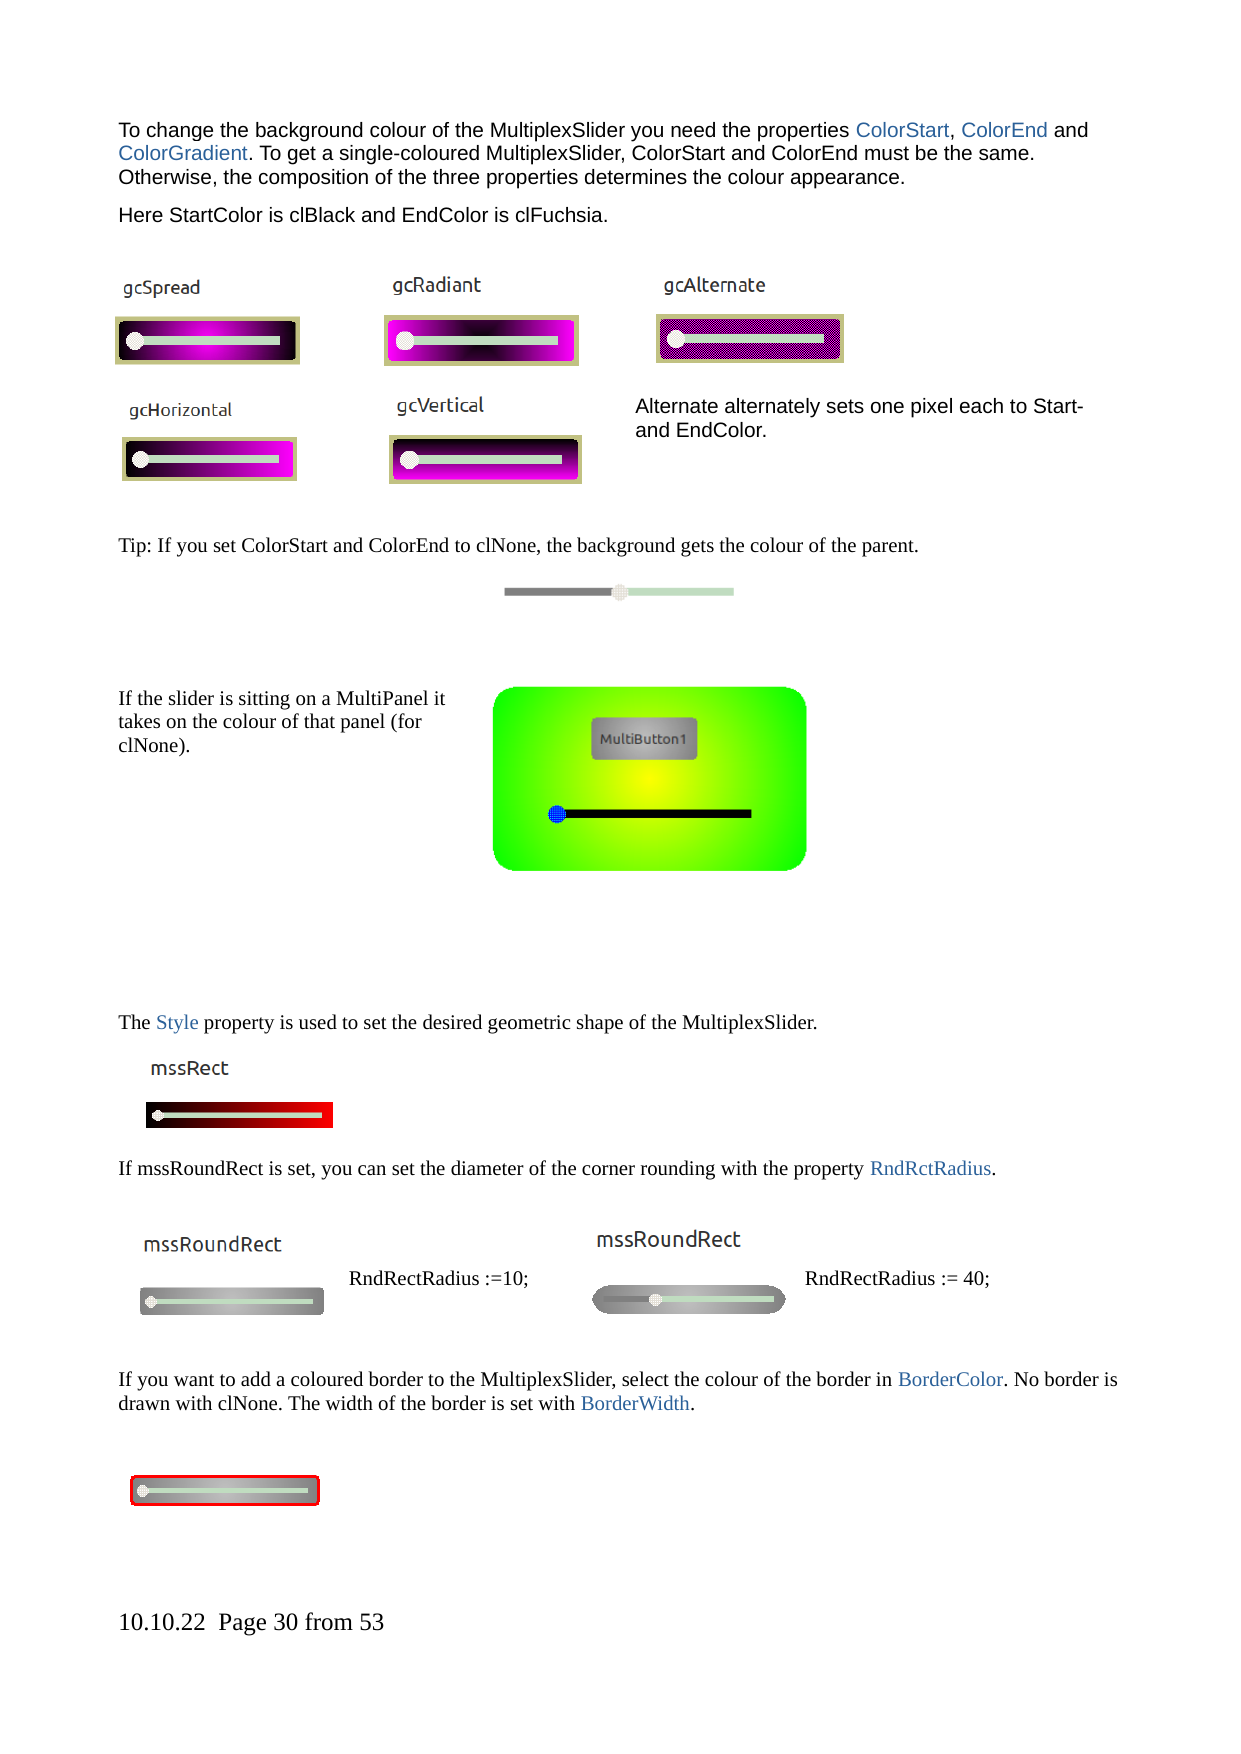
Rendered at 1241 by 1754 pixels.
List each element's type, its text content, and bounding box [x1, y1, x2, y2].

picture [639, 272, 854, 374]
picture [127, 1056, 346, 1141]
text RndRectRadius := 40; [791, 1271, 1122, 1289]
picture [477, 673, 833, 890]
picture [371, 268, 590, 377]
text Tip: If you set ColorStart and ColorEnd to clNone, the background gets the colour of the parent. [118, 533, 1122, 557]
text To change the background colour of the MultiplexSlider you need the properties ColorStart, ColorEnd and ColorGradient. To get a single-coloured MultiplexSlider, ColorStart and ColorEnd must be the same. Otherwise, the composition of the three properties determines the colour appearance. [118, 118, 1122, 189]
text If the slider is sitting on a MultiPanel it takes on the colour of that panel (for clNone). [118, 686, 477, 757]
text [118, 395, 374, 442]
text RndRectRadius :=10; [344, 1271, 572, 1289]
text [833, 686, 1122, 757]
text If you want to add a coloured border to the MultiplexSlider, select the colour of the border in BorderColor. No border is drawn with clNone. The width of the border is set with BorderWidth. [118, 1368, 1122, 1415]
text Alternate alternately sets one pixel each to Start- and EndColor. [595, 395, 1122, 442]
text Here StartColor is clBlack and EndColor is clFuchsia. [118, 204, 1122, 227]
picture [374, 390, 595, 493]
picture [110, 396, 309, 496]
text The Style property is used to set the desired geometric shape of the MultiplexSlider. [118, 1015, 1122, 1033]
picture [121, 1466, 333, 1515]
picture [117, 1227, 344, 1336]
text If mssRoundRect is set, you can set the diameter of the corner rounding with the property RndRctRadius. [118, 1156, 1122, 1180]
picture [572, 1223, 791, 1330]
picture [480, 571, 760, 613]
picture [102, 276, 307, 376]
